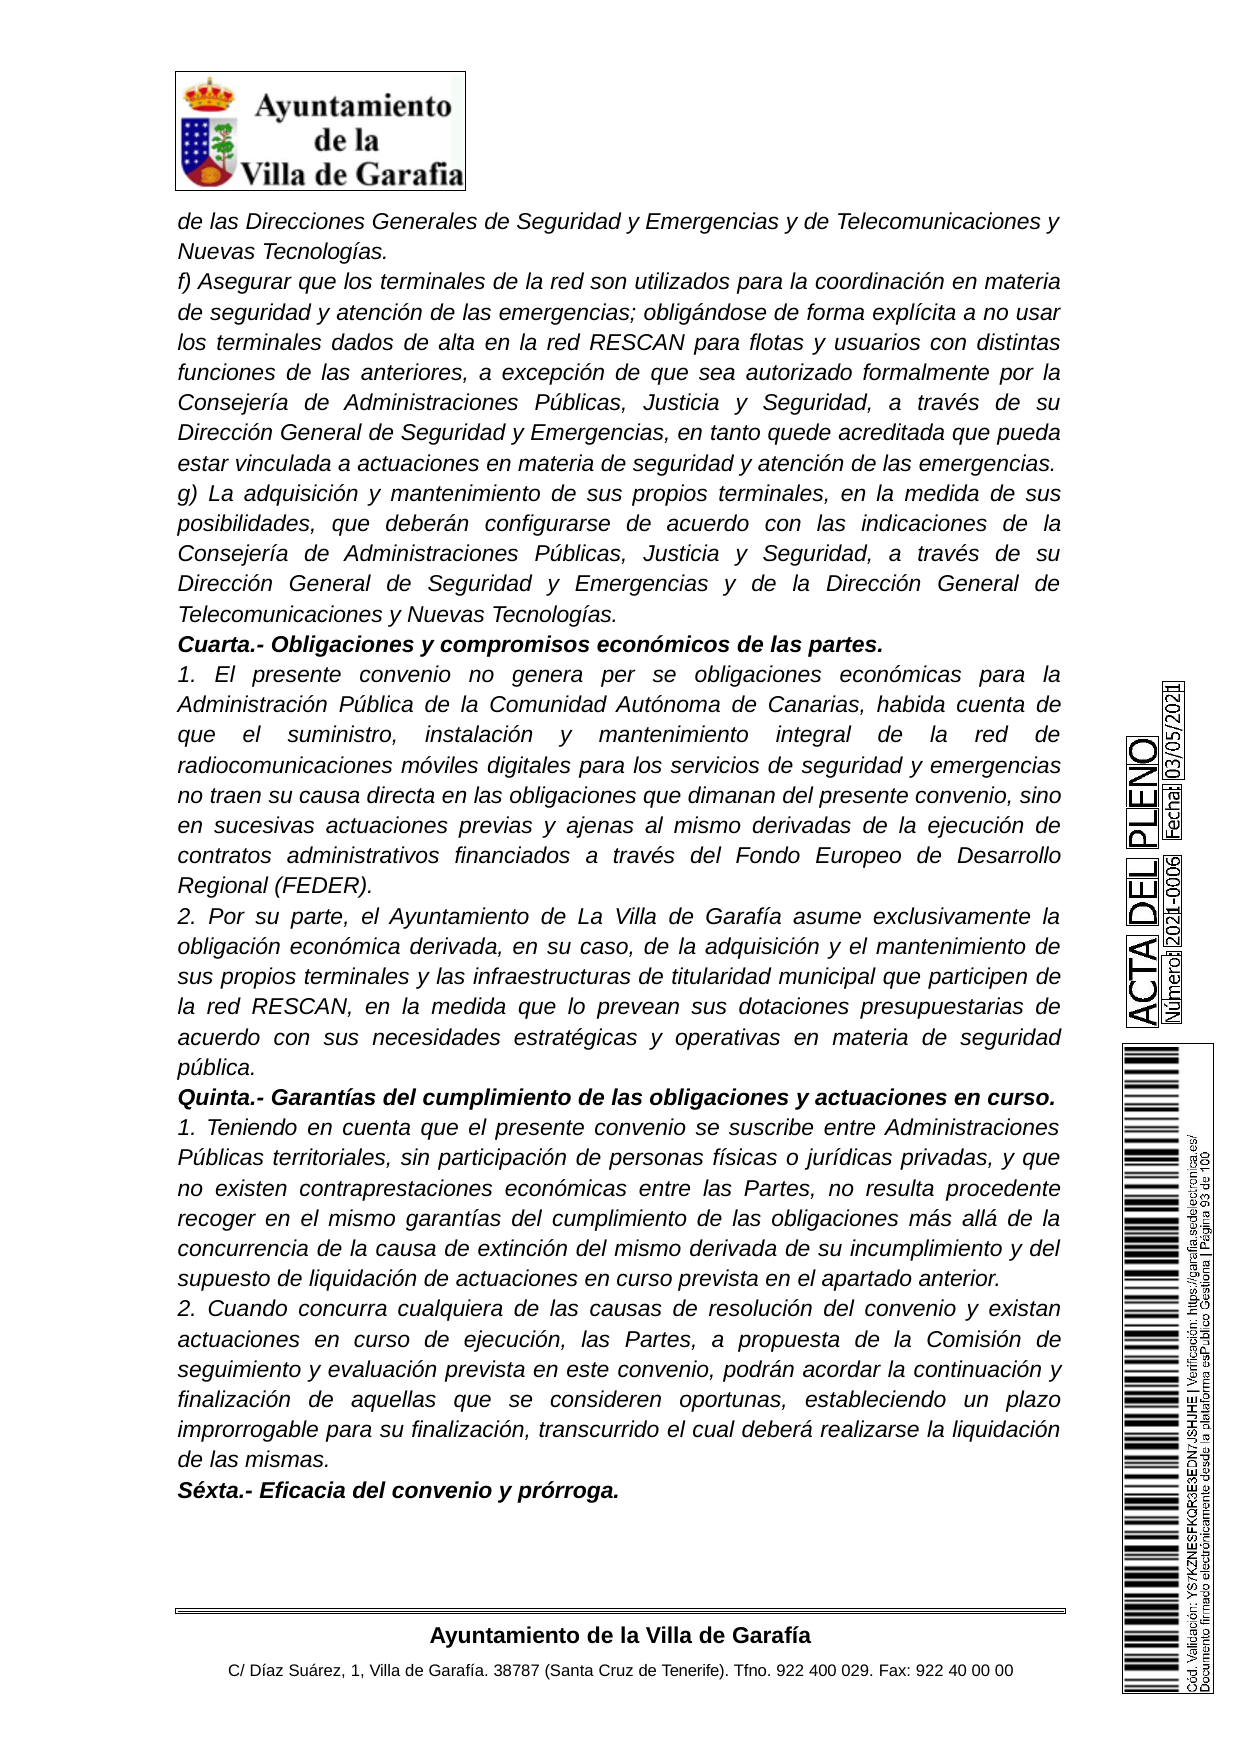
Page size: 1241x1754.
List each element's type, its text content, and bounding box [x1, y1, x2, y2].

picture [1127, 737, 1158, 764]
text obligación económica derivada, en su caso, de la adquisición y el mantenimiento de [177, 934, 1085, 959]
text radiocomunicaciones móviles digitales para los servicios de seguridad y emergencias [177, 753, 1085, 778]
text 1 [177, 662, 190, 688]
picture [1164, 856, 1181, 913]
text de las mismas. [177, 1447, 1086, 1473]
picture [1163, 785, 1181, 789]
picture [176, 72, 465, 190]
text estar vinculada a actuaciones en materia de seguridad y atención de las emergencias. [177, 451, 1086, 476]
text Consejería de Administraciones Públicas, Justicia y Seguridad, a través de su [177, 390, 1086, 416]
text recoger en el mismo garantías del cumplimiento de las obligaciones más allá de la [177, 1206, 1085, 1231]
text mantenimiento integral de la red de [596, 722, 1086, 748]
text pública. [177, 1055, 1085, 1080]
text en sucesivas actuaciones previas y ajenas al mismo derivadas de la ejecución de [177, 813, 1085, 839]
text Ayuntamiento de la Villa de Garafía [429, 1623, 836, 1648]
text supuesto de liquidación de actuaciones en curso prevista en el apartado anterior. [177, 1266, 1085, 1292]
text la red RESCAN, en la medida que lo prevean sus dotaciones presupuestarias de [177, 994, 1085, 1020]
text seguimiento y evaluación prevista en este convenio, podrán acordar la continuación y [177, 1357, 1086, 1382]
text acuerdo con sus necesidades estratégicas y operativas en materia de seguridad [177, 1024, 1085, 1050]
text contratos administrativos financiados a través del Fondo Europeo de Desarrollo [177, 843, 1085, 869]
text C/ Díaz Suárez, 1, Villa de Garafía. 38787 (Santa Cruz de Tenerife). Tfno. 922 400 029. Fax: 922 40 00 00 [228, 1662, 1037, 1680]
picture [1162, 1000, 1181, 1023]
picture [1127, 859, 1158, 878]
text no traen su causa directa en las obligaciones que dimanan del presente convenio, sino [177, 783, 1085, 808]
picture [1162, 956, 1181, 999]
text de las Direcciones Generales de Seguridad y Emergencias y de Telecomunicaciones y [177, 209, 1085, 234]
picture [1126, 765, 1159, 808]
text Consejería de Administraciones Públicas, Justicia y Seguridad, a través de su [177, 541, 1086, 567]
text funciones de las anteriores, a excepción de que sea autorizado formalmente por la [177, 360, 1086, 386]
text improrrogable para su finalización, transcurrido el cual deberá realizarse la liquidación [177, 1417, 1086, 1443]
picture [1164, 914, 1181, 946]
text que el suministro, instalación [177, 722, 560, 748]
text Dirección General de Seguridad y Emergencias, en tanto quede acreditada que pueda [177, 420, 1086, 446]
text g) La adquisición y mantenimiento de sus propios terminales, en la medida de sus [177, 481, 1086, 506]
text f) Asegurar que los terminales de la red son utilizados para la coordinación en materia [177, 269, 1086, 295]
text Dirección General de Seguridad y Emergencias y de la Dirección General de [177, 571, 1086, 597]
picture [1163, 790, 1181, 839]
text no existen contraprestaciones económicas entre las Partes, no resulta procedente [177, 1176, 1085, 1201]
picture [1127, 879, 1158, 925]
text finalización de aquellas que se consideren oportunas, estableciendo un plazo [177, 1387, 1086, 1413]
text posibilidades, que deberán configurarse de acuerdo con las indicaciones de la [177, 511, 1086, 537]
text Nuevas Tecnologías. [177, 239, 1085, 265]
text y [560, 722, 596, 748]
picture [1127, 809, 1158, 848]
text 2. Por su parte, el Ayuntamiento de La Villa de Garafía asume exclusivamente la [177, 904, 1084, 929]
text actuaciones en curso de ejecución, las Partes, a propuesta de la Comisión de [177, 1327, 1086, 1352]
text Telecomunicaciones y Nuevas Tecnologías. [177, 602, 1086, 627]
picture [1163, 692, 1184, 779]
text 1. Teniendo en cuenta que el presente convenio se suscribe entre Administraciones [177, 1115, 1085, 1141]
text de seguridad y atención de las emergencias; obligándose de forma explícita a no usar [177, 299, 1086, 325]
text Séxta.- Eficacia del convenio y prórroga. [177, 1478, 644, 1503]
text los terminales dados de alta en la red RESCAN para flotas y usuarios con distintas [177, 330, 1086, 355]
text Administración Pública de la Comunidad Autónoma de Canarias, habida cuenta de [177, 692, 1086, 718]
text Cuarta.- Obligaciones y compromisos económicos de las partes. [177, 632, 907, 657]
picture [176, 1609, 1065, 1613]
picture [1163, 682, 1184, 691]
text Públicas territoriales, sin participación de personas físicas o jurídicas privadas, y que [177, 1145, 1085, 1171]
text . El presente convenio no genera per se obligaciones económicas para la [190, 662, 1086, 688]
picture [1127, 936, 1158, 1027]
text Regional (FEDER). [177, 873, 1085, 899]
text concurrencia de la causa de extinción del mismo derivada de su incumplimiento y del [177, 1236, 1085, 1262]
picture [1123, 1044, 1213, 1693]
text sus propios terminales y las infraestructuras de titularidad municipal que participen de [177, 964, 1085, 990]
text 2. Cuando concurra cualquiera de las causas de resolución del convenio y existan [177, 1296, 1085, 1322]
text Quinta.- Garantías del cumplimiento de las obligaciones y actuaciones en curso. [177, 1085, 1079, 1111]
